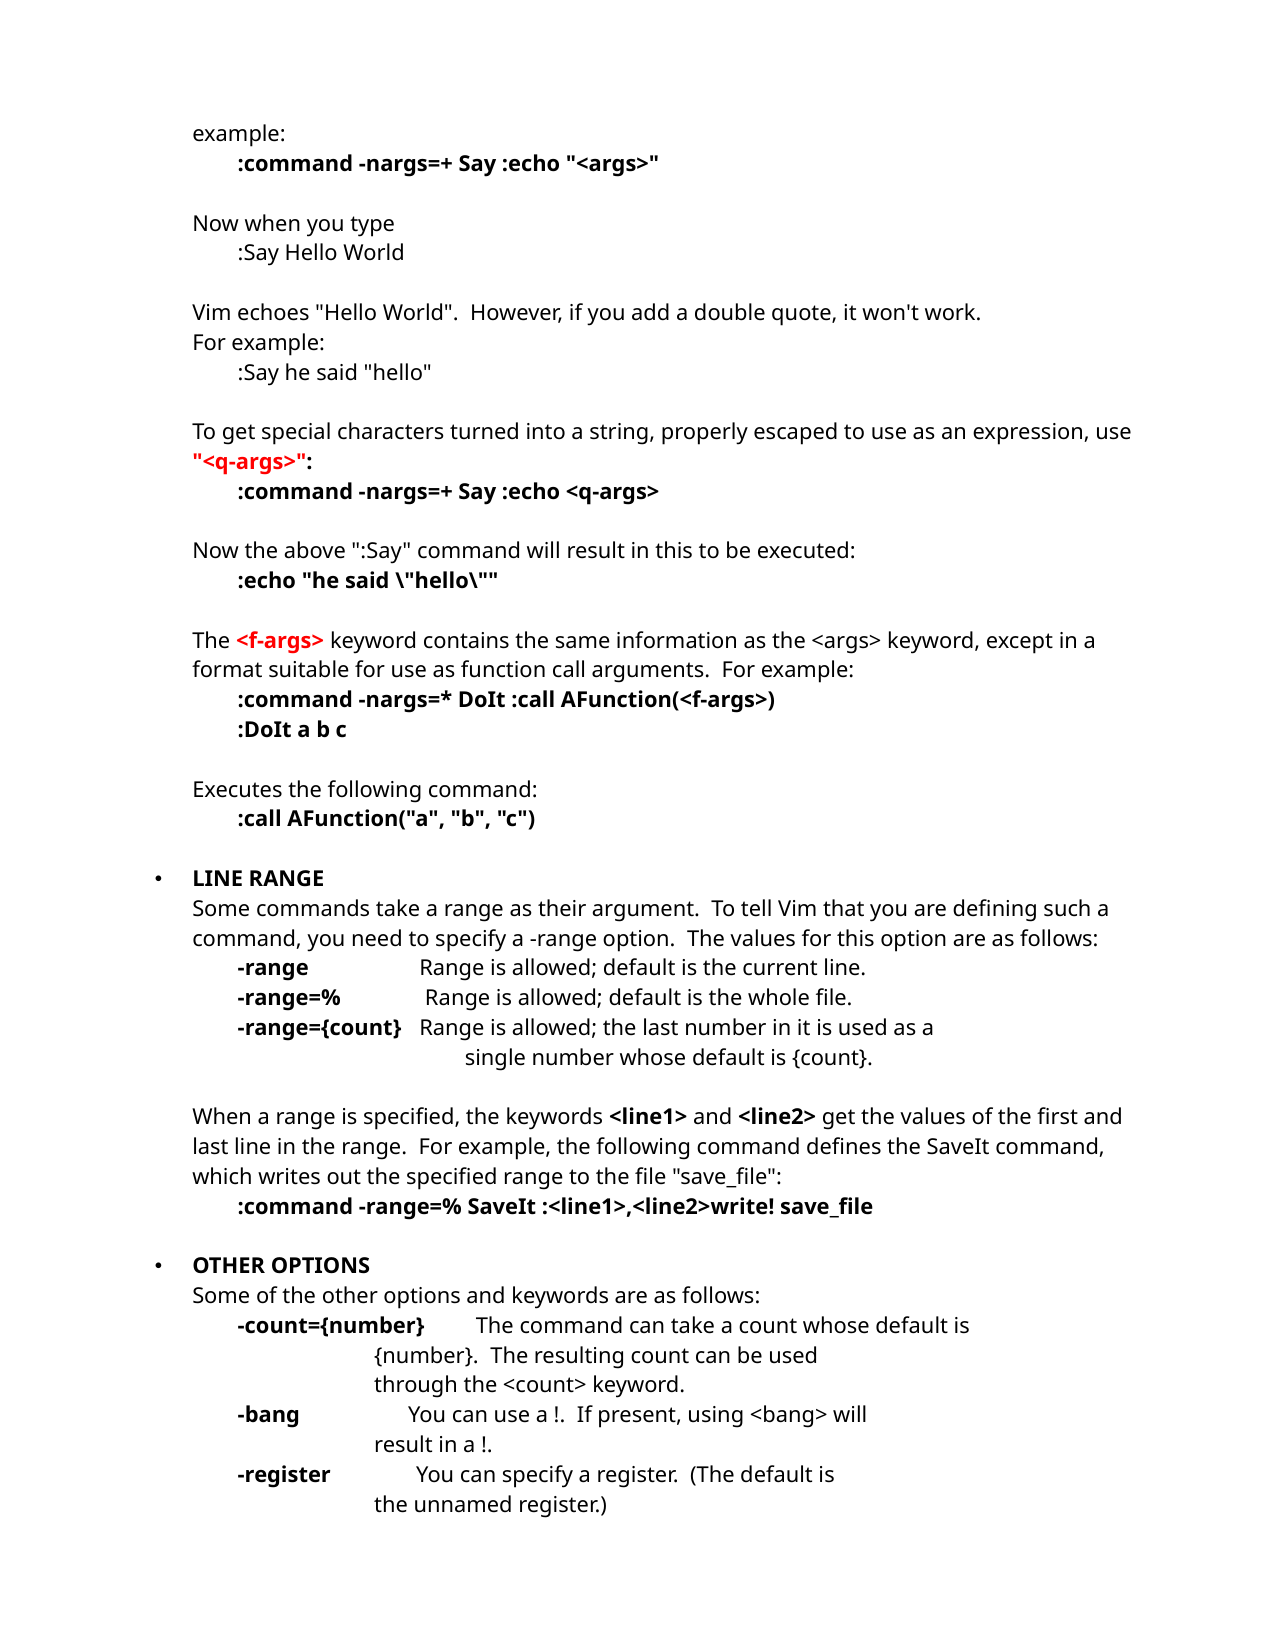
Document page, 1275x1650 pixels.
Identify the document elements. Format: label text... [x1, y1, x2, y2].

list Some of the other options and keywords are as follows: [154, 1280, 1157, 1310]
list -range=% Range is allowed; default is the whole file. [154, 982, 1157, 1012]
list :command -nargs=* DoIt :call AFunction(<f-args>) [154, 684, 1157, 714]
list For example: [154, 327, 1157, 356]
list :Say he said "hello" [154, 356, 1157, 386]
list -range Range is allowed; default is the current line. [154, 952, 1157, 982]
list Some commands take a range as their argument. To tell Vim that you are defining such a command, you need to specify a -range option. The values for this option are as follows: [154, 893, 1157, 952]
list :command -range=% SaveIt :<line1>,<line2>write! save_file [154, 1191, 1157, 1220]
list -register You can specify a register. (The default is [154, 1459, 1157, 1488]
list -count={number} The command can take a count whose default is [154, 1310, 1157, 1339]
list through the <count> keyword. [154, 1369, 1157, 1399]
list :Say Hello World [154, 237, 1157, 267]
list :echo "he said \"hello\"" [154, 565, 1157, 595]
list {number}. The resulting count can be used [154, 1339, 1157, 1369]
list Now the above ":Say" command will result in this to be executed: [154, 535, 1157, 565]
list Now when you type [154, 207, 1157, 237]
list -bang You can use a !. If present, using <bang> will [154, 1399, 1157, 1429]
list OTHER OPTIONS [154, 1250, 1157, 1280]
list the unnamed register.) [154, 1488, 1157, 1518]
list :command -nargs=+ Say :echo "<args>" [154, 148, 1157, 178]
list -range={count} Range is allowed; the last number in it is used as a [154, 1012, 1157, 1042]
list Vim echoes "Hello World". However, if you add a double quote, it won't work. [154, 297, 1157, 327]
list The <f-args> keyword contains the same information as the <args> keyword, except in a format suitable for use as function call arguments. For example: [154, 624, 1157, 684]
list :call AFunction("a", "b", "c") [154, 803, 1157, 833]
list :command -nargs=+ Say :echo <q-args> [154, 476, 1157, 505]
list To get special characters turned into a string, properly escaped to use as an expression, use "<q-args>": [154, 416, 1157, 476]
list result in a !. [154, 1429, 1157, 1459]
list LINE RANGE [154, 863, 1157, 893]
list single number whose default is {count}. [154, 1042, 1157, 1071]
list example: [154, 118, 1157, 148]
list When a range is specified, the keywords <line1> and <line2> get the values of the first and last line in the range. For example, the following command defines the SaveIt command, which writes out the specified range to the file "save_file": [154, 1101, 1157, 1191]
list :DoIt a b c [154, 714, 1157, 744]
list Executes the following command: [154, 773, 1157, 803]
